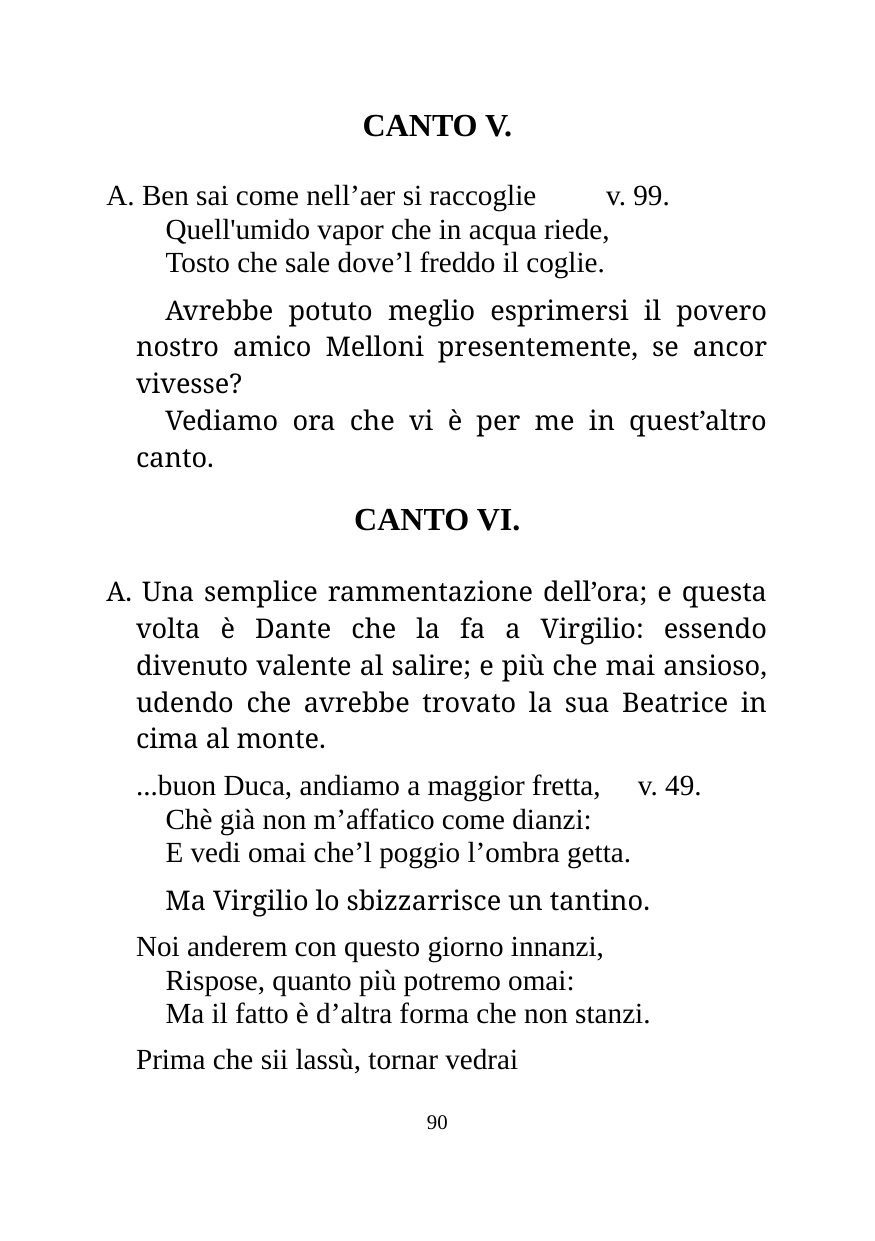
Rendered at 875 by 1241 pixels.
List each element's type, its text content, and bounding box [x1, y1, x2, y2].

subtitle CANTO V. [106, 106, 768, 143]
subtitle CANTO VI. [106, 500, 768, 537]
text Noi anderem con questo giorno innanzi, Rispose, quanto più potremo omai: Ma il fatto è d’altra forma che non stanzi. [136, 929, 709, 1030]
text A. Ben sai come nell’aer si raccoglie v. 99. Quell'umido vapor che in acqua riede, Tosto che sale dove’l freddo il coglie. [106, 178, 709, 279]
text Ma Virgilio lo sbizzarrisce un tantino. [136, 881, 768, 918]
text Vediamo ora che vi è per me in quest’altro canto. [136, 402, 768, 475]
text ...buon Duca, andiamo a maggior fretta, v. 49. Chè già non m’affatico come dianzi: E vedi omai che’l poggio l’ombra getta. [136, 768, 709, 869]
text Avrebbe potuto meglio esprimersi il povero nostro amico Melloni presentemente, se ancor vivesse? [136, 291, 768, 402]
text A. Una semplice rammentazione dell’ora; e questa volta è Dante che la fa a Virgilio: essendo divenuto valente al salire; e più che mai ansioso, udendo che avrebbe trovato la sua Beatrice in cima al monte. [106, 572, 768, 757]
text Prima che sii lassù, tornar vedrai [136, 1042, 709, 1076]
